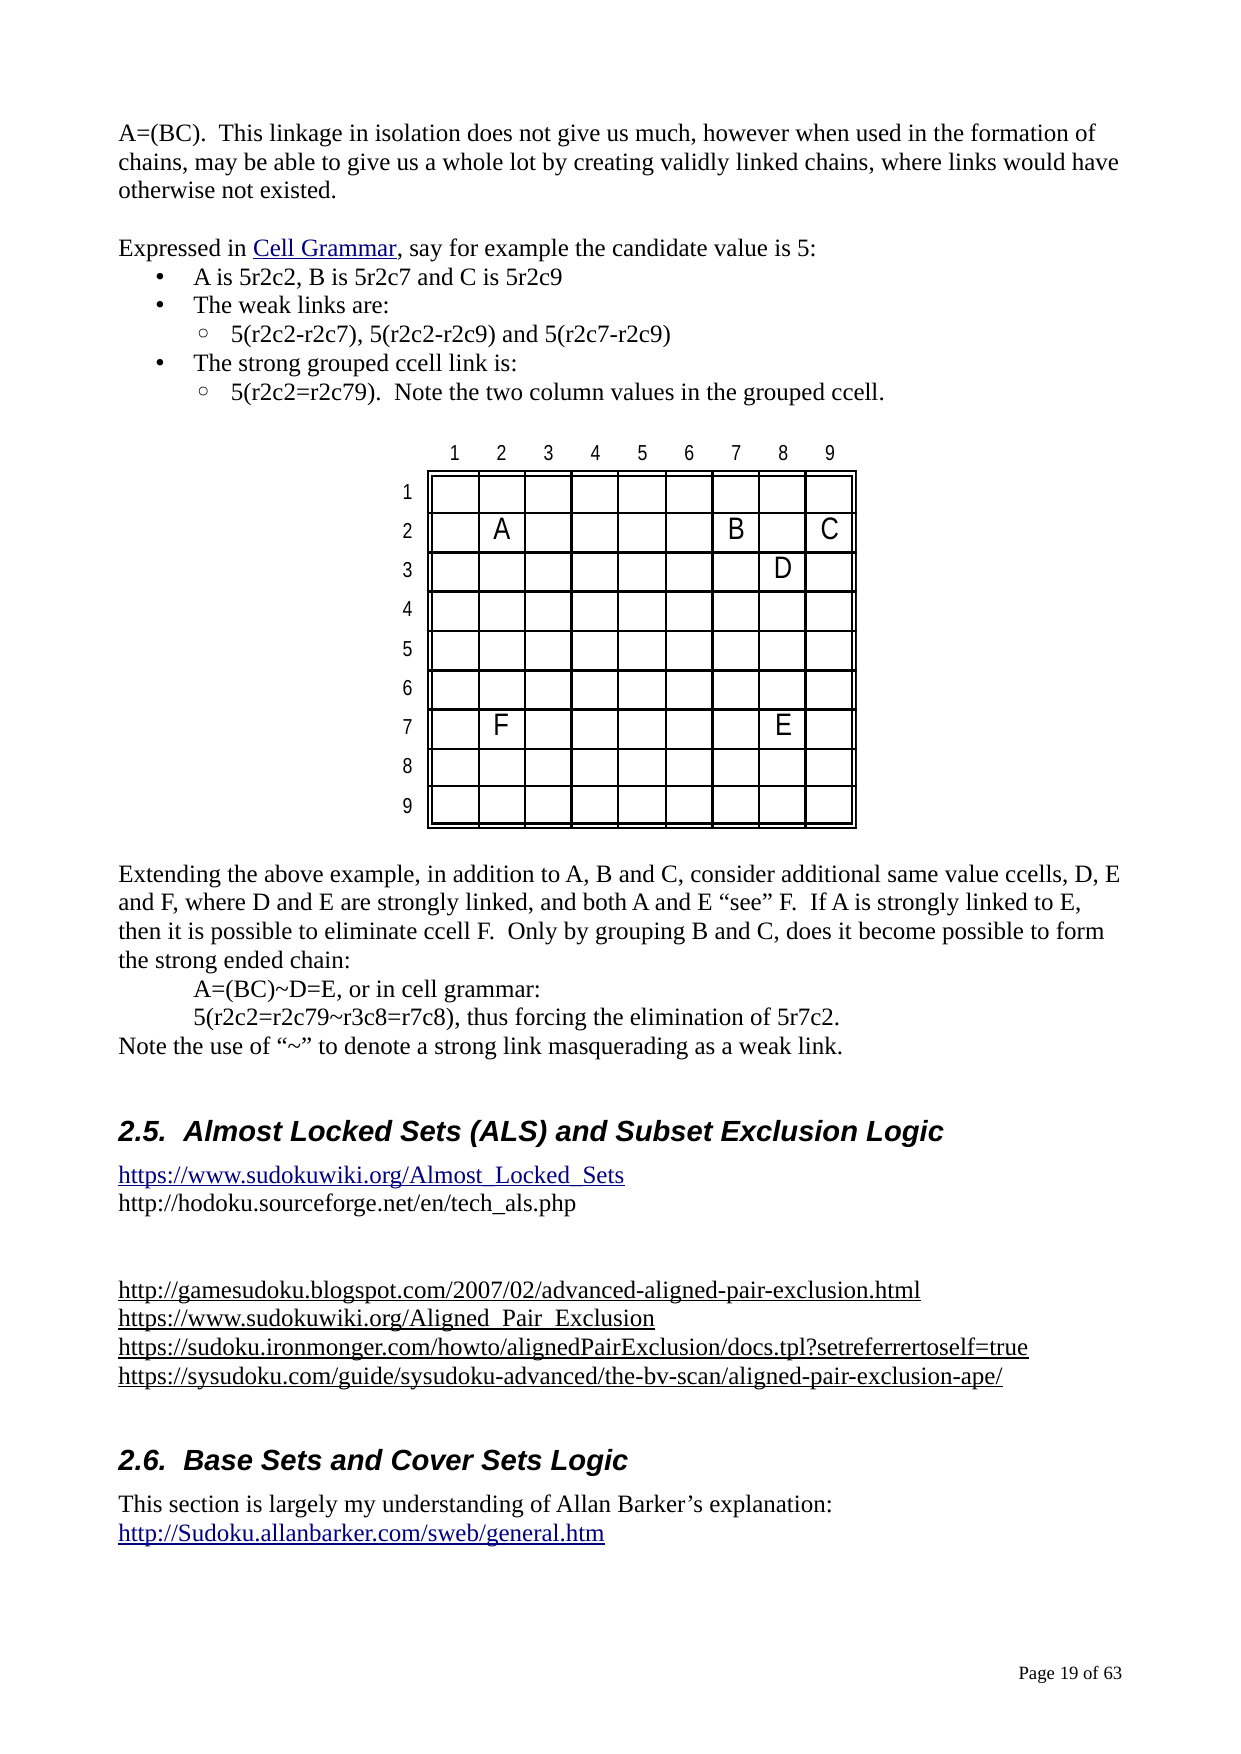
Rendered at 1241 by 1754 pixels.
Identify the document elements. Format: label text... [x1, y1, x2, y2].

text Expressed in Cell Grammar, say for example the candidate value is 5: [118, 233, 1122, 262]
text This section is largely my understanding of Allan Barker’s explanation: http://Sudoku.allanbarker.com/sweb/general.htm [118, 1489, 1122, 1547]
list A is 5r2c2, B is 5r2c7 and C is 5r2c9 [156, 262, 1122, 291]
subtitle Base Sets and Cover Sets Logic [118, 1443, 1122, 1477]
text A=(BC). This linkage in isolation does not give us much, however when used in the formation of chains, may be able to give us a whole lot by creating validly linked chains, where links would have otherwise not existed. [118, 118, 1122, 204]
text Extending the above example, in addition to A, B and C, consider additional same value ccells, D, E and F, where D and E are strongly linked, and both A and E “see” F. If A is strongly linked to E, then it is possible to eliminate ccell F. Only by grouping B and C, does it become possible to form the strong ended chain: [118, 859, 1122, 974]
list 5(r2c2-r2c7), 5(r2c2-r2c9) and 5(r2c7-r2c9) [193, 319, 1122, 348]
text http://hodoku.sourceforge.net/en/tech_als.php [118, 1188, 1122, 1217]
text Note the use of “~” to denote a strong link masquerading as a weak link. [118, 1031, 1122, 1060]
text 5(r2c2=r2c79~r3c8=r7c8), thus forcing the elimination of 5r7c2. [118, 1002, 1122, 1031]
text A=(BC)~D=E, or in cell grammar: [118, 974, 1122, 1002]
text http://gamesudoku.blogspot.com/2007/02/advanced-aligned-pair-exclusion.html [118, 1275, 1122, 1303]
text https://www.sudokuwiki.org/Almost_Locked_Sets [118, 1160, 1122, 1188]
text https://www.sudokuwiki.org/Aligned_Pair_Exclusion [118, 1303, 1122, 1332]
list The weak links are: [156, 291, 1122, 319]
list 5(r2c2=r2c79). Note the two column values in the grouped ccell. [193, 377, 1122, 406]
text https://sysudoku.com/guide/sysudoku-advanced/the-bv-scan/aligned-pair-exclusion-ape/ [118, 1361, 1122, 1390]
subtitle Almost Locked Sets (ALS) and Subset Exclusion Logic [118, 1114, 1122, 1147]
text https://sudoku.ironmonger.com/howto/alignedPairExclusion/docs.tpl?setreferrertoself=true [118, 1332, 1122, 1361]
list The strong grouped ccell link is: [156, 348, 1122, 377]
